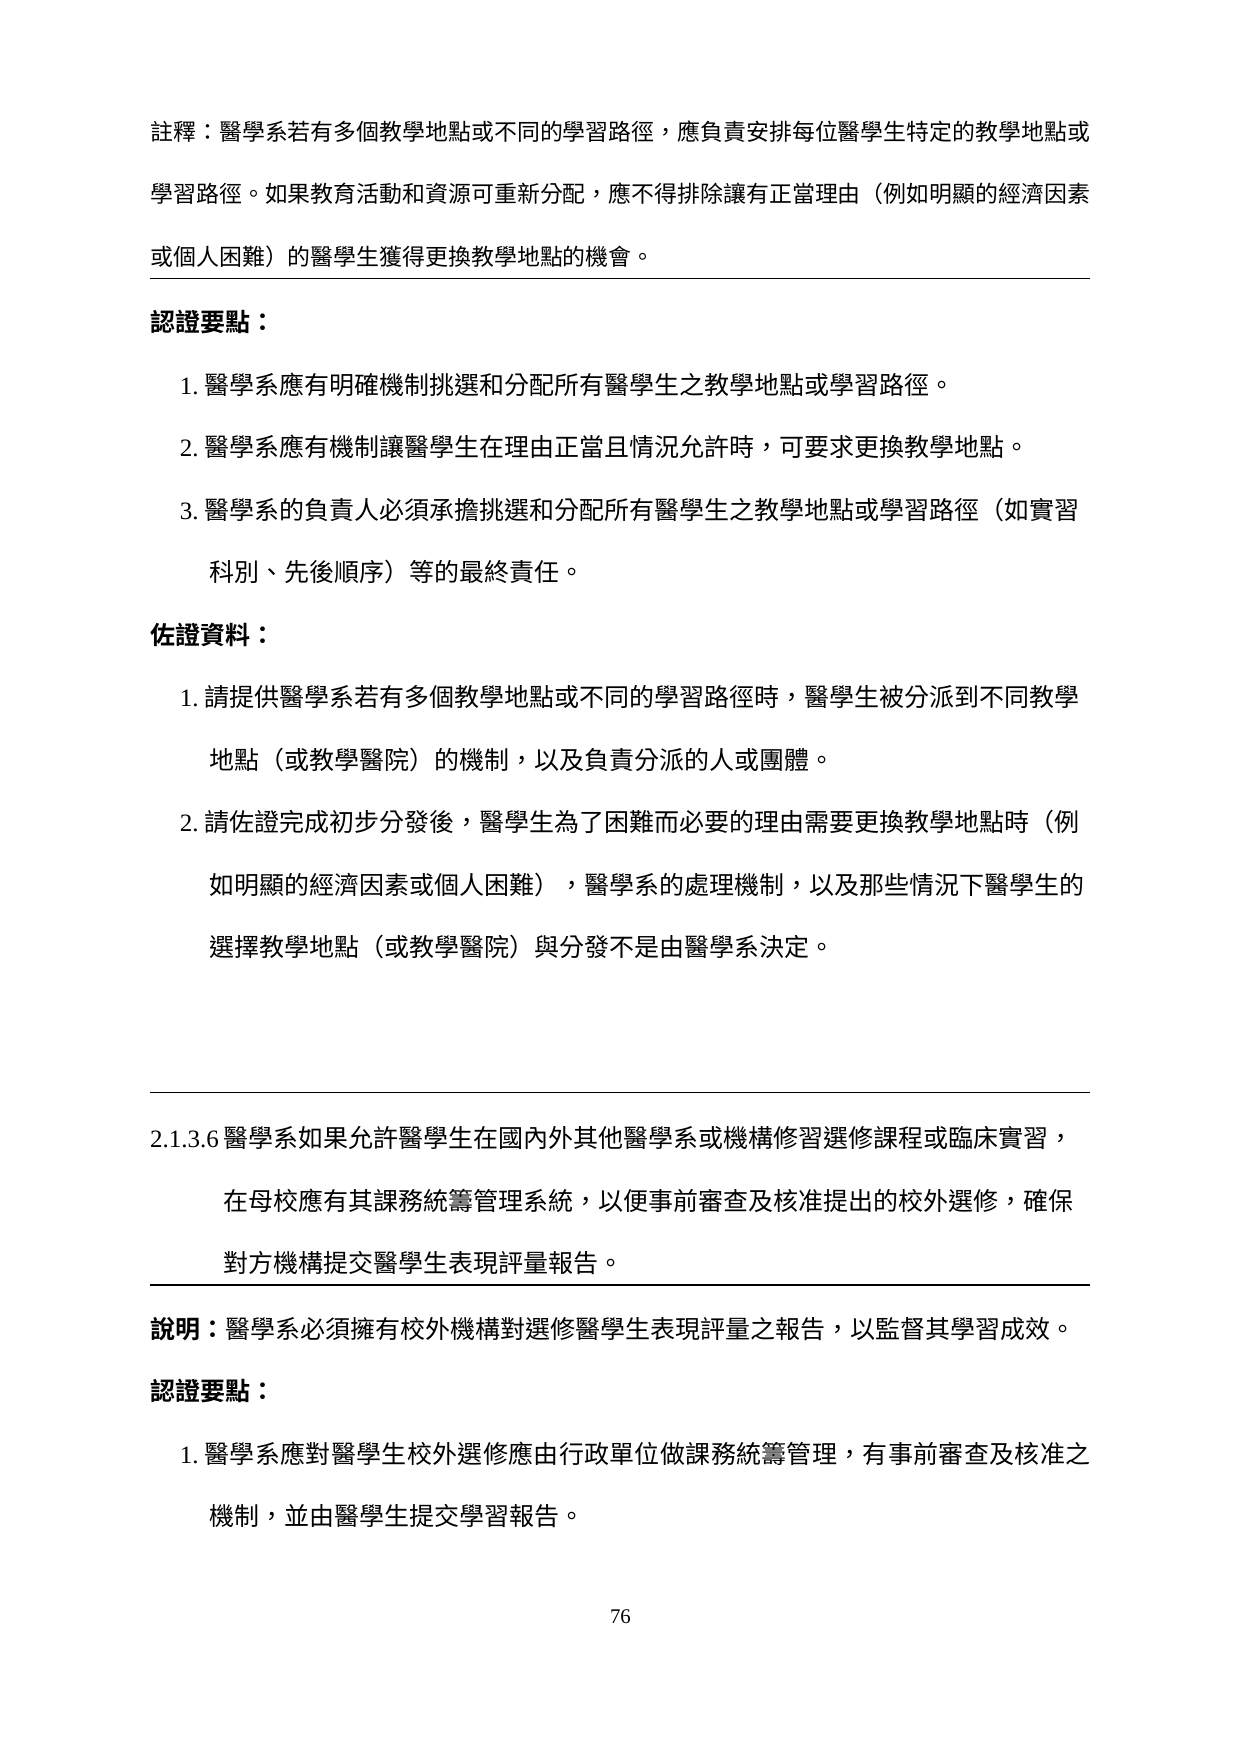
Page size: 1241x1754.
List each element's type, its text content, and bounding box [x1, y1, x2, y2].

list 醫學系的負責人必須承擔挑選和分配所有醫學生之教學地點或學習路徑（如實習科別、先後順序）等的最終責任。 [179, 467, 1090, 592]
text 佐證資料： [150, 592, 1090, 654]
list 請佐證完成初步分發後，醫學生為了困難而必要的理由需要更換教學地點時（例如明顯的經濟因素或個人困難），醫學系的處理機制，以及那些情況下醫學生的選擇教學地點（或教學醫院）與分發不是由醫學系決定。 [179, 779, 1090, 967]
text 認證要點： [150, 279, 1090, 342]
text 說明：醫學系必須擁有校外機構對選修醫學生表現評量之報告，以監督其學習成效。 [150, 1286, 1090, 1348]
list 醫學系應對醫學生校外選修應由行政單位做課務統籌管理，有事前審查及核准之機制，並由醫學生提交學習報告。 [179, 1411, 1090, 1536]
list 醫學系應有機制讓醫學生在理由正當且情況允許時，可要求更換教學地點。 [179, 404, 1090, 467]
text 2.1.3.6醫學系如果允許醫學生在國內外其他醫學系或機構修習選修課程或臨床實習，在母校應有其課務統籌管理系統，以便事前審查及核准提出的校外選修，確保對方機構提交醫學生表現評量報告。 [150, 1093, 1090, 1284]
text 認證要點： [150, 1348, 1090, 1411]
list 請提供醫學系若有多個教學地點或不同的學習路徑時，醫學生被分派到不同教學地點（或教學醫院）的機制，以及負責分派的人或團體。 [179, 654, 1090, 779]
list 醫學系應有明確機制挑選和分配所有醫學生之教學地點或學習路徑。 [179, 342, 1090, 404]
text 註釋：醫學系若有多個教學地點或不同的學習路徑，應負責安排每位醫學生特定的教學地點或學習路徑。如果教育活動和資源可重新分配，應不得排除讓有正當理由（例如明顯的經濟因素或個人困難）的醫學生獲得更換教學地點的機會。 [150, 89, 1090, 278]
